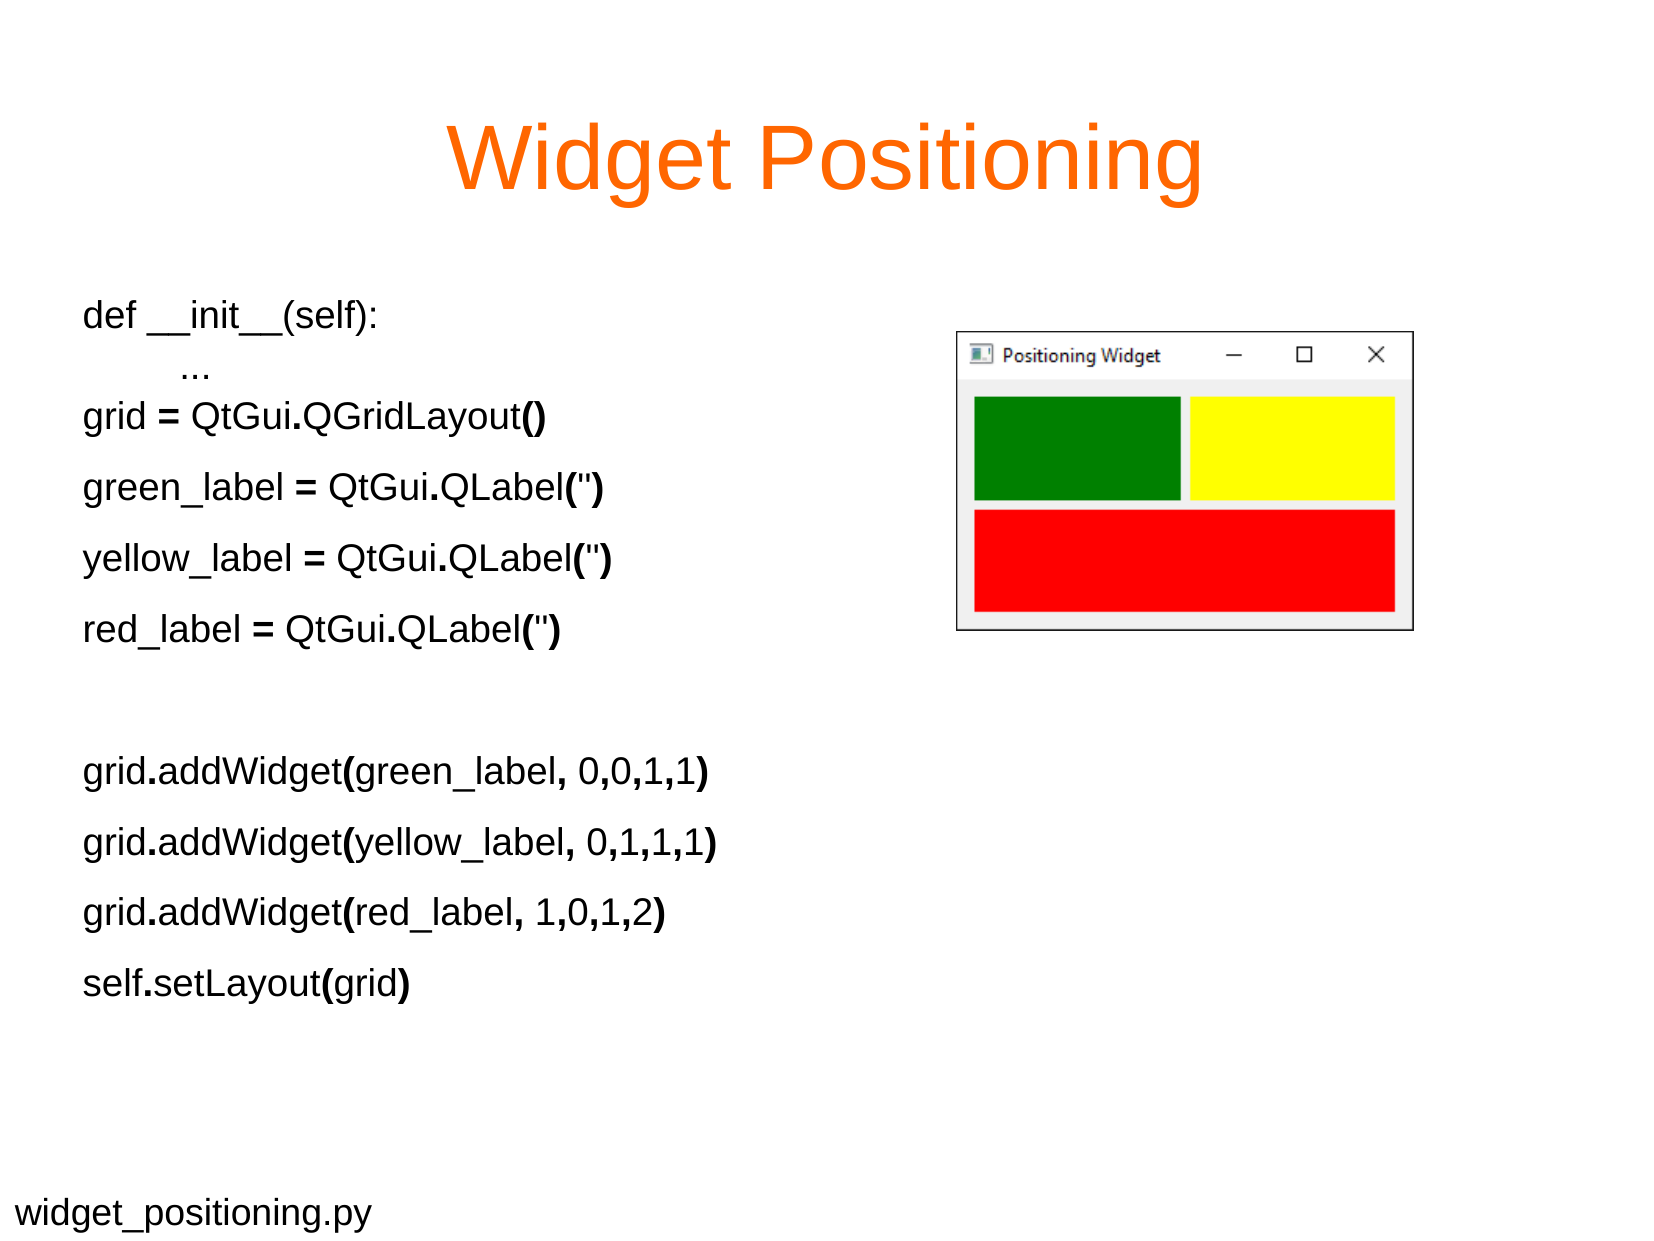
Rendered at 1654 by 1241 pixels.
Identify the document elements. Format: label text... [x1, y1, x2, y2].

text_box widget_positioning.py [0, 1183, 567, 1241]
list def __init__(self): ... grid = QtGui.QGridLayout() green_label = QtGui.QLabel('') yellow_label = QtGui.QLabel('') red_label = QtGui.QLabel('') grid.addWidget(green_label, 0,0,1,1) grid.addWidget(yellow_label, 0,1,1,1) grid.addWidget(red_label, 1,0,1,2) self.setLayout(grid) [82, 290, 1571, 1010]
title Widget Positioning [82, 49, 1571, 257]
picture [956, 332, 1414, 631]
